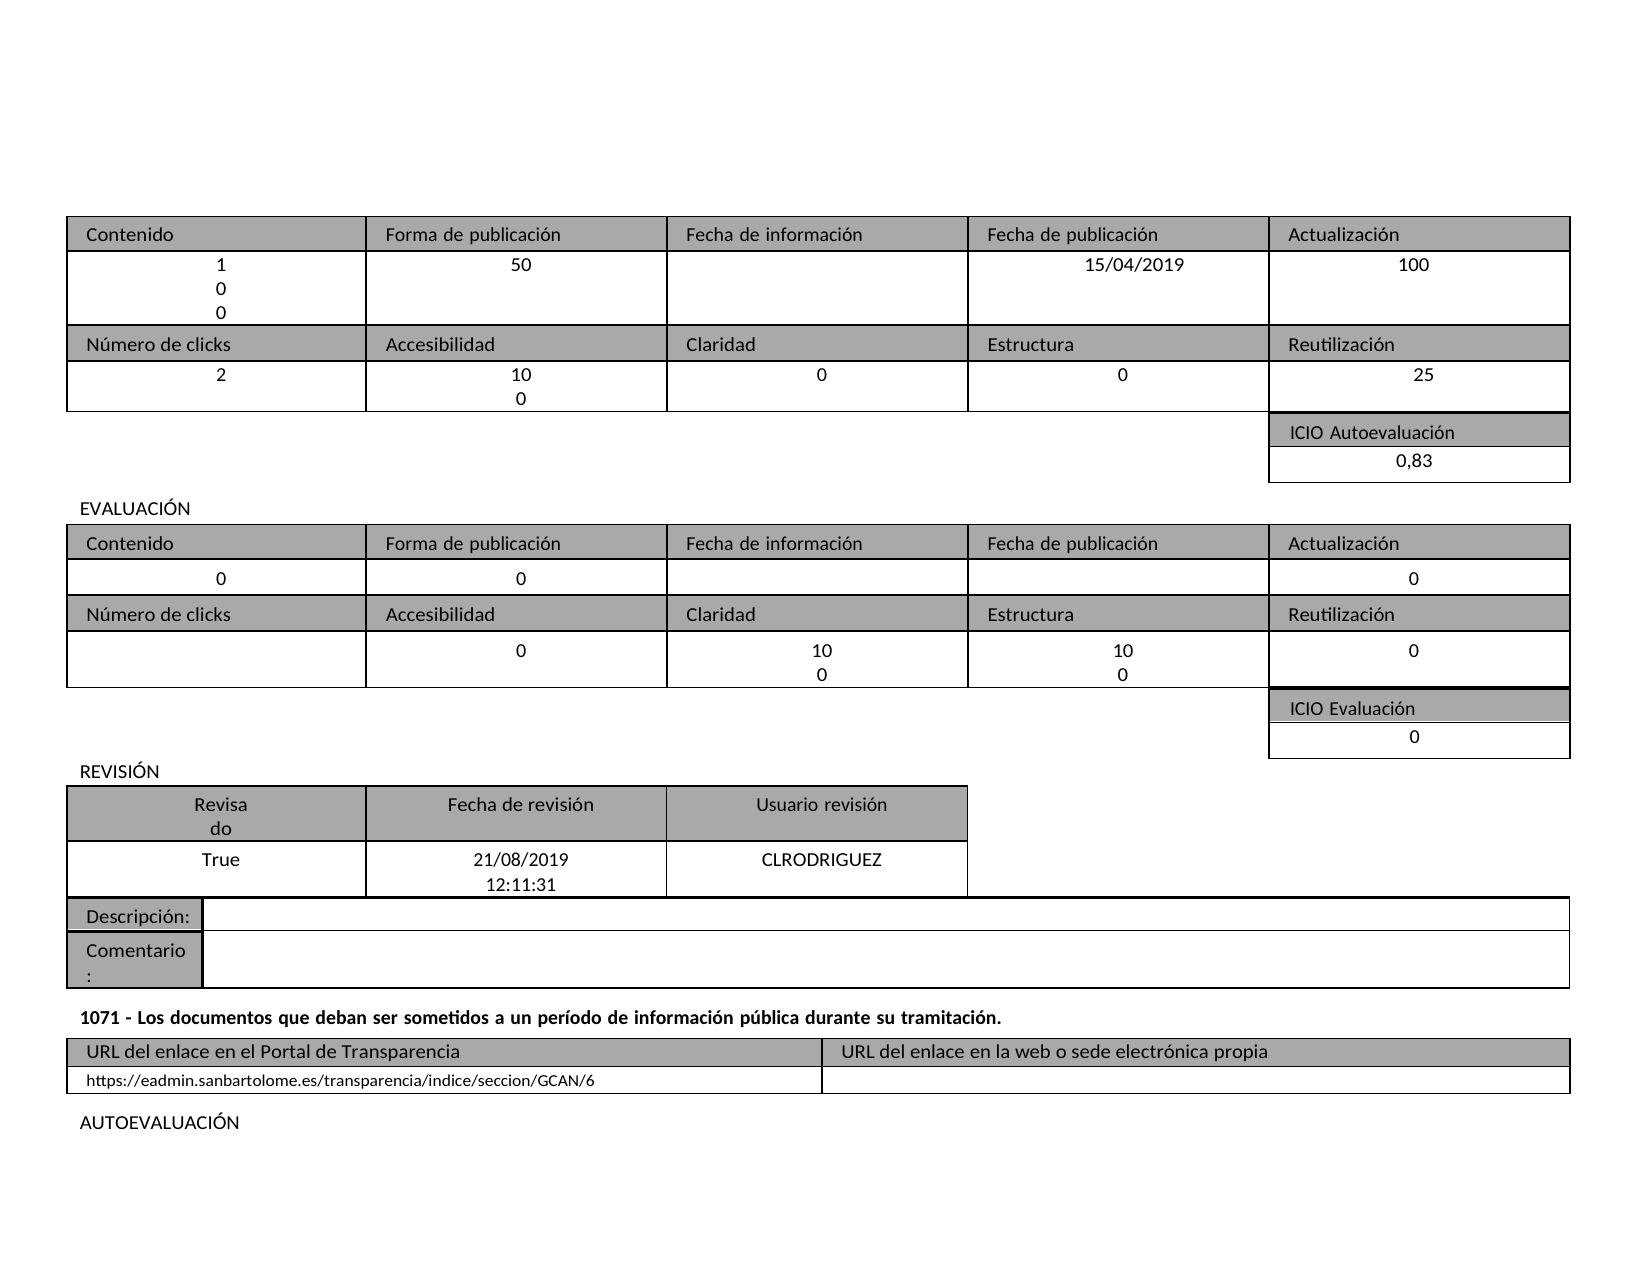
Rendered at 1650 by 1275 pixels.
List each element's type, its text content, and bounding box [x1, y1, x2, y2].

text REVISIÓN [79, 759, 1594, 783]
table_cell 0 [68, 560, 365, 594]
table_cell [204, 899, 1569, 929]
table_cell 21/08/2019 12:11:31 [367, 842, 666, 896]
table_cell 100 [68, 252, 365, 324]
table_cell 0 [1270, 723, 1569, 757]
table_cell ICIO Evaluación [1270, 690, 1569, 721]
table_cell True [68, 842, 365, 896]
table_cell Estructura [969, 326, 1268, 360]
table_cell 50 [367, 252, 666, 324]
table_cell https://eadmin.sanbartolome.es/transparencia/indice/seccion/GCAN/6 [68, 1067, 821, 1092]
table_cell [204, 931, 1569, 987]
table_cell 0,83 [1270, 447, 1569, 482]
table_cell ICIO Autoevaluación [1270, 414, 1569, 446]
table_cell 0 [668, 362, 967, 411]
table_cell 100 [1270, 252, 1569, 324]
table_cell 100 [668, 632, 967, 686]
table_header [968, 785, 1569, 896]
table_cell Accesibilidad [367, 326, 666, 360]
table_cell [823, 1067, 1569, 1092]
table_cell Claridad [668, 596, 967, 630]
table_cell Estructura [969, 596, 1268, 630]
table_header URL del enlace en el Portal de Transparencia [68, 1039, 821, 1066]
table_cell Número de clicks [68, 326, 365, 360]
table_cell 25 [1270, 362, 1569, 411]
table_cell 2 [68, 362, 365, 411]
table_cell 0 [367, 560, 666, 594]
table_cell [67, 412, 1268, 482]
table_header Fecha de información [668, 217, 967, 250]
table_cell Accesibilidad [367, 596, 666, 630]
table_header Contenido [68, 525, 365, 558]
table_cell [68, 632, 365, 686]
table_cell 0 [969, 362, 1268, 411]
table_header Usuario revisión [667, 787, 967, 840]
table_cell 0 [1270, 560, 1569, 594]
table_cell 15/04/2019 [969, 252, 1268, 324]
table_header Fecha de publicación [969, 217, 1268, 250]
table_header Fecha de información [668, 525, 967, 558]
table_header Actualización [1270, 217, 1569, 250]
table_cell 100 [367, 362, 666, 411]
table_cell 100 [969, 632, 1268, 686]
table_header URL del enlace en la web o sede electrónica propia [823, 1039, 1569, 1066]
table_cell [668, 252, 967, 324]
table_header Fecha de publicación [969, 525, 1268, 558]
table_cell Descripción: [68, 899, 201, 929]
table_cell Reutilización [1270, 326, 1569, 360]
table_cell CLRODRIGUEZ [667, 842, 967, 896]
table_header Actualización [1270, 525, 1569, 558]
table_cell [969, 560, 1268, 594]
text EVALUACIÓN [79, 496, 1594, 520]
table_cell Reutilización [1270, 596, 1569, 630]
table_header Revisado [68, 787, 365, 840]
table_cell Comentario: [68, 933, 201, 987]
table_cell [668, 560, 967, 594]
table_cell [67, 688, 1268, 757]
table_cell Claridad [668, 326, 967, 360]
table_cell 0 [1270, 632, 1569, 686]
text AUTOEVALUACIÓN [79, 1110, 1594, 1134]
table_header Forma de publicación [367, 525, 666, 558]
table_cell 0 [367, 632, 666, 686]
text 1071 - Los documentos que deban ser sometidos a un período de información pública durante su tramitación. [79, 1005, 1594, 1029]
table_cell Número de clicks [68, 596, 365, 630]
table_header Forma de publicación [367, 217, 666, 250]
table_header Fecha de revisión [367, 787, 666, 840]
table_header Contenido [68, 217, 365, 250]
